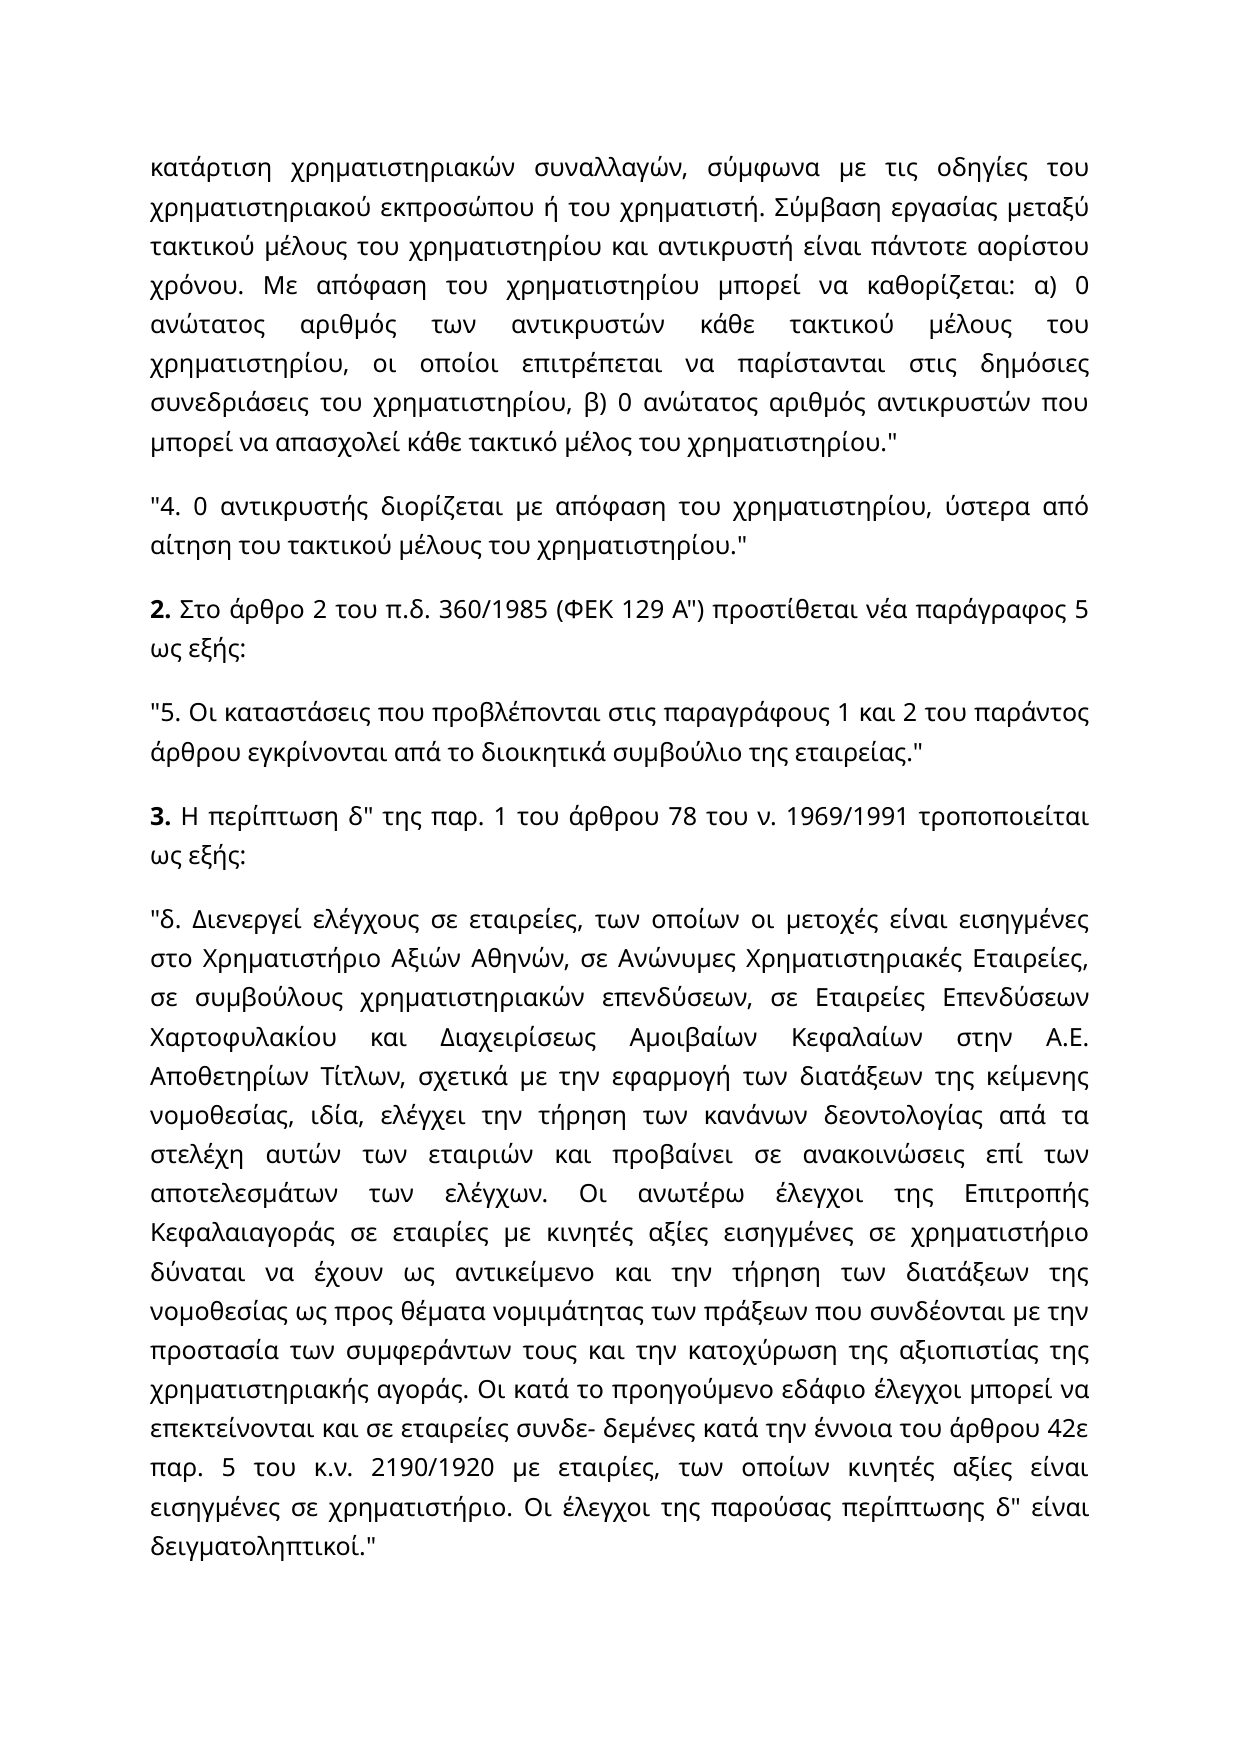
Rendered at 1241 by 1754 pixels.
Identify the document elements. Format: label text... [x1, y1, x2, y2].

text "4. 0 αντικρυστής διορίζεται με απόφαση του χρηματιστηρίου, ύστερα από αίτηση του τακτικού μέλους του χρηματιστηρίου." [150, 488, 1090, 562]
text 3. Η περίπτωση δ" της παρ. 1 του άρθρου 78 του ν. 1969/1991 τροποποιείται ως εξής: [150, 798, 1090, 872]
text "5. Οι καταστάσεις που προβλέπονται στις παραγράφους 1 και 2 του παράντος άρθρου εγκρίνονται απά το διοικητικά συμβούλιο της εταιρείας." [150, 695, 1090, 768]
text "δ. Διενεργεί ελέγχους σε εταιρείες, των οποίων οι μετοχές είναι εισηγμένες στο Χρηματιστήριο Αξιών Αθηνών, σε Ανώνυμες Χρηματιστηριακές Εταιρείες, σε συμβούλους χρηματιστηριακών επενδύσεων, σε Εταιρείες Επενδύσεων Χαρτοφυλακίου και Διαχειρίσεως Αμοιβαίων Κεφαλαίων στην Α.Ε. Αποθετηρίων Τίτλων, σχετικά με την εφαρμογή των διατάξεων της κείμενης νομοθεσίας, ιδία, ελέγχει την τήρηση των κανάνων δεοντολογίας απά τα στελέχη αυτών των εταιριών και προβαίνει σε ανακοινώσεις επί των αποτελεσμάτων των ελέγχων. Οι ανωτέρω έλεγχοι της Επιτροπής Κεφαλαιαγοράς σε εταιρίες με κινητές αξίες εισηγμένες σε χρηματιστήριο δύναται να έχουν ως αντικείμενο και την τήρηση των διατάξεων της νομοθεσίας ως προς θέματα νομιμάτητας των πράξεων που συνδέονται με την προστασία των συμφεράντων τους και την κατοχύρωση της αξιοπιστίας της χρηματιστηριακής αγοράς. Οι κατά το προηγούμενο εδάφιο έλεγχοι μπορεί να επεκτείνονται και σε εταιρείες συνδε- δεμένες κατά την έννοια του άρθρου 42ε παρ. 5 του κ.ν. 2190/1920 με εταιρίες, των οποίων κινητές αξίες είναι εισηγμένες σε χρηματιστήριο. Οι έλεγχοι της παρούσας περίπτωσης δ" είναι δειγματοληπτικοί." [150, 902, 1090, 1562]
text 2. Στο άρθρο 2 του π.δ. 360/1985 (ΦΕΚ 129 Α") προστίθεται νέα παράγραφος 5 ως εξής: [150, 592, 1090, 665]
text κατάρτιση χρηματιστηριακών συναλλαγών, σύμφωνα με τις οδηγίες του χρηματιστηριακού εκπροσώπου ή του χρηματιστή. Σύμβαση εργασίας μεταξύ τακτικού μέλους του χρηματιστηρίου και αντικρυστή είναι πάντοτε αορίστου χρόνου. Με απόφαση του χρηματιστηρίου μπορεί να καθορίζεται: α) 0 ανώτατος αριθμός των αντικρυστών κάθε τακτικού μέλους του χρηματιστηρίου, οι οποίοι επιτρέπεται να παρίστανται στις δημόσιες συνεδριάσεις του χρηματιστηρίου, β) 0 ανώτατος αριθμός αντικρυστών που μπορεί να απασχολεί κάθε τακτικό μέλος του χρηματιστηρίου." [150, 150, 1090, 458]
